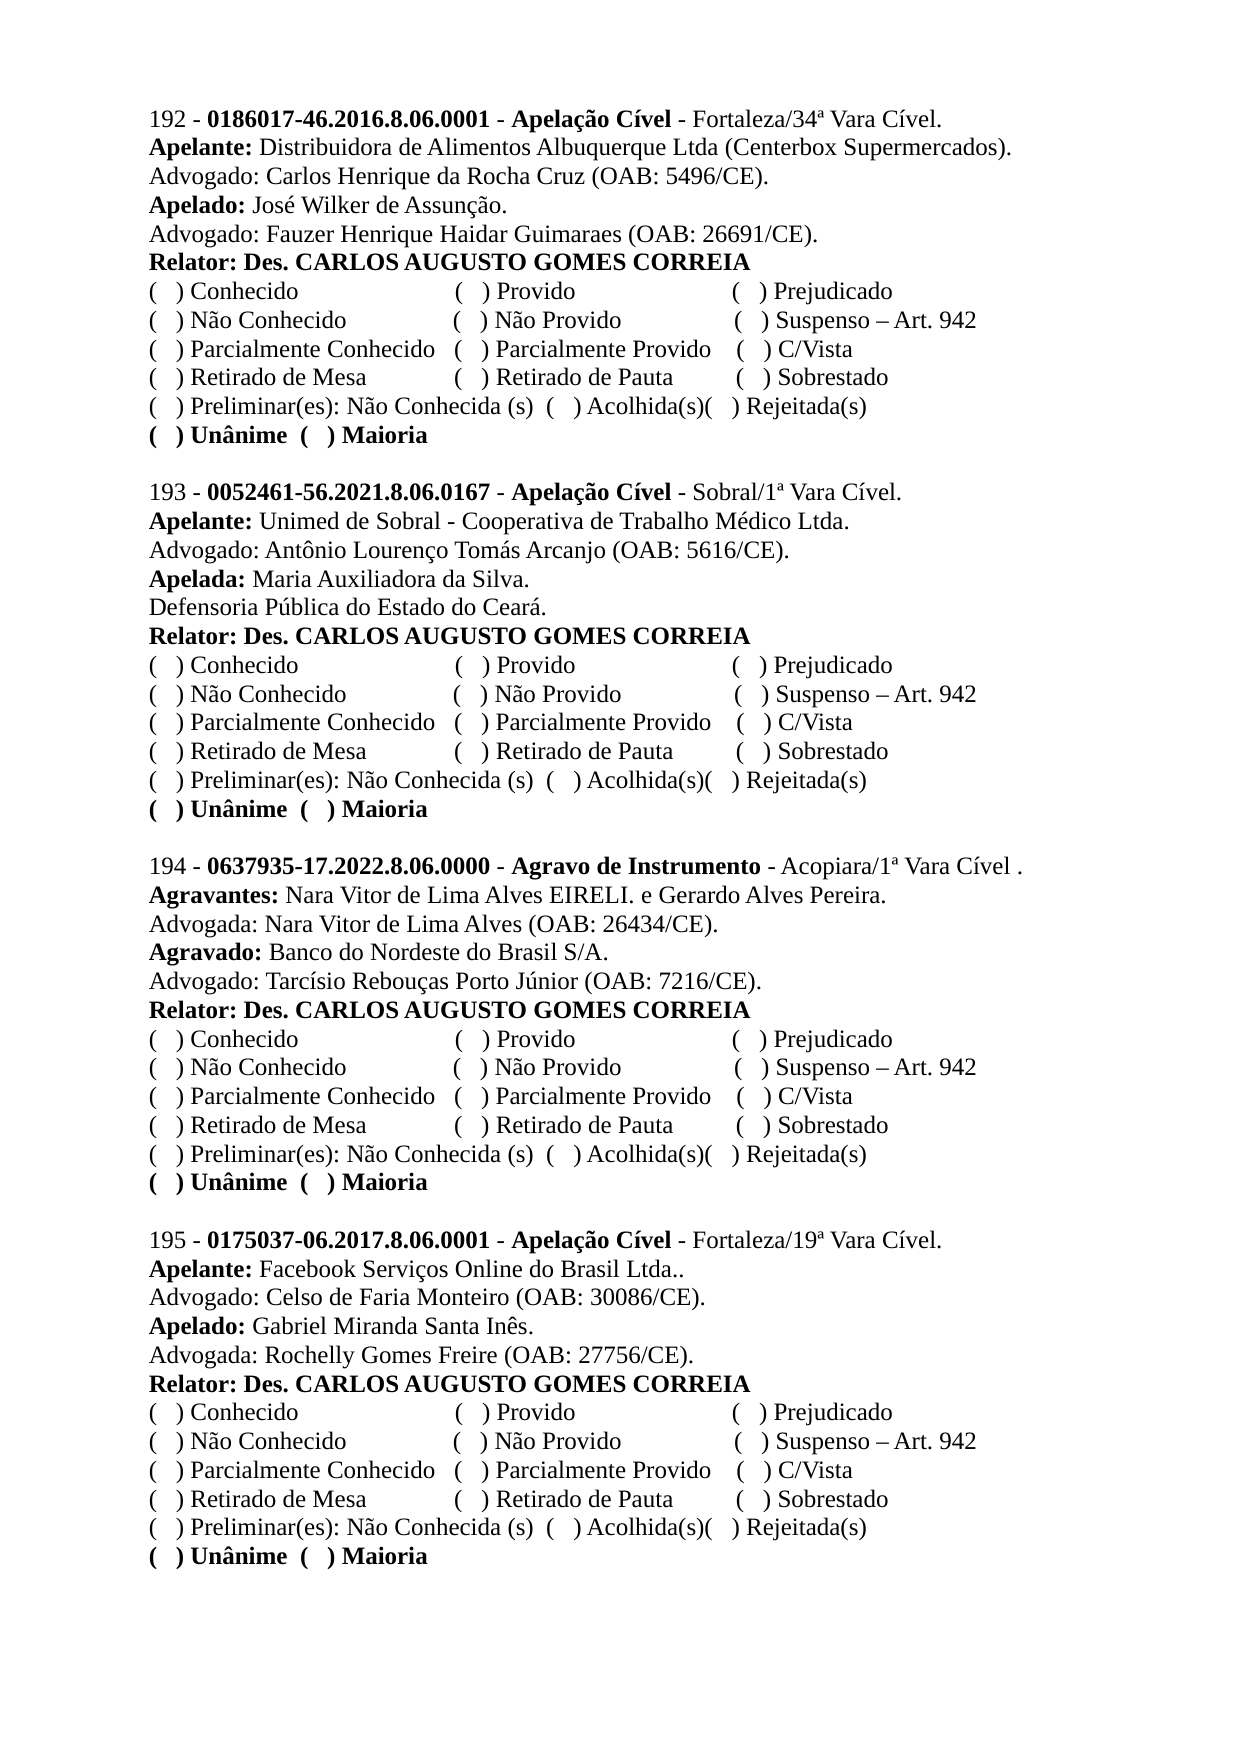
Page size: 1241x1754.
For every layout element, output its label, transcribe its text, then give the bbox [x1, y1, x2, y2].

text Advogado: Celso de Faria Monteiro (OAB: 30086/CE). [148, 1282, 1141, 1311]
text Defensoria Pública do Estado do Ceará. [148, 592, 1141, 621]
text Apelado: José Wilker de Assunção. [148, 190, 1141, 219]
text ( ) Conhecido ( ) Provido ( ) Prejudicado [148, 1024, 1141, 1052]
text ( ) Retirado de Mesa ( ) Retirado de Pauta ( ) Sobrestado [148, 1110, 1158, 1139]
text Apelante: Distribuidora de Alimentos Albuquerque Ltda (Centerbox Supermercados). [148, 132, 1141, 161]
text 192 - 0186017-46.2016.8.06.0001 - Apelação Cível - Fortaleza/34ª Vara Cível. [148, 104, 1141, 132]
text 193 - 0052461-56.2021.8.06.0167 - Apelação Cível - Sobral/1ª Vara Cível. [148, 477, 1141, 506]
text ( ) Não Conhecido ( ) Não Provido ( ) Suspenso – Art. 942 [148, 679, 1158, 707]
text ( ) Parcialmente Conhecido ( ) Parcialmente Provido ( ) C/Vista [148, 707, 1158, 736]
text ( ) Conhecido ( ) Provido ( ) Prejudicado [148, 650, 1141, 679]
text ( ) Não Conhecido ( ) Não Provido ( ) Suspenso – Art. 942 [148, 1052, 1158, 1081]
text ( ) Preliminar(es): Não Conhecida (s) ( ) Acolhida(s)( ) Rejeitada(s) [148, 391, 1158, 420]
text Agravantes: Nara Vitor de Lima Alves EIRELI. e Gerardo Alves Pereira. [148, 880, 1141, 909]
text Advogada: Nara Vitor de Lima Alves (OAB: 26434/CE). [148, 909, 1141, 937]
text Agravado: Banco do Nordeste do Brasil S/A. [148, 937, 1141, 966]
text Advogada: Rochelly Gomes Freire (OAB: 27756/CE). [148, 1340, 1141, 1369]
text ( ) Preliminar(es): Não Conhecida (s) ( ) Acolhida(s)( ) Rejeitada(s) [148, 1512, 1158, 1541]
text Apelante: Facebook Serviços Online do Brasil Ltda.. [148, 1254, 1141, 1282]
text ( ) Parcialmente Conhecido ( ) Parcialmente Provido ( ) C/Vista [148, 1081, 1158, 1110]
text ( ) Unânime ( ) Maioria [148, 1541, 1158, 1570]
text Advogado: Antônio Lourenço Tomás Arcanjo (OAB: 5616/CE). [148, 535, 1141, 564]
text ( ) Não Conhecido ( ) Não Provido ( ) Suspenso – Art. 942 [148, 305, 1158, 334]
text ( ) Parcialmente Conhecido ( ) Parcialmente Provido ( ) C/Vista [148, 1455, 1158, 1484]
text Apelante: Unimed de Sobral - Cooperativa de Trabalho Médico Ltda. [148, 506, 1141, 535]
text 195 - 0175037-06.2017.8.06.0001 - Apelação Cível - Fortaleza/19ª Vara Cível. [148, 1225, 1141, 1254]
text ( ) Retirado de Mesa ( ) Retirado de Pauta ( ) Sobrestado [148, 362, 1158, 391]
text ( ) Retirado de Mesa ( ) Retirado de Pauta ( ) Sobrestado [148, 736, 1158, 765]
text Advogado: Carlos Henrique da Rocha Cruz (OAB: 5496/CE). [148, 161, 1141, 190]
text Relator: Des. CARLOS AUGUSTO GOMES CORREIA [148, 995, 1141, 1024]
text 194 - 0637935-17.2022.8.06.0000 - Agravo de Instrumento - Acopiara/1ª Vara Cível . [148, 851, 1141, 880]
text Relator: Des. CARLOS AUGUSTO GOMES CORREIA [148, 247, 1141, 276]
text ( ) Conhecido ( ) Provido ( ) Prejudicado [148, 1397, 1141, 1426]
text ( ) Conhecido ( ) Provido ( ) Prejudicado [148, 276, 1141, 305]
text ( ) Não Conhecido ( ) Não Provido ( ) Suspenso – Art. 942 [148, 1426, 1158, 1455]
text ( ) Unânime ( ) Maioria [148, 1167, 1158, 1196]
text ( ) Parcialmente Conhecido ( ) Parcialmente Provido ( ) C/Vista [148, 334, 1158, 362]
text ( ) Unânime ( ) Maioria [148, 794, 1158, 822]
text ( ) Preliminar(es): Não Conhecida (s) ( ) Acolhida(s)( ) Rejeitada(s) [148, 765, 1158, 794]
text ( ) Unânime ( ) Maioria [148, 420, 1158, 449]
text Relator: Des. CARLOS AUGUSTO GOMES CORREIA [148, 1369, 1141, 1397]
text Advogado: Tarcísio Rebouças Porto Júnior (OAB: 7216/CE). [148, 966, 1141, 995]
text ( ) Retirado de Mesa ( ) Retirado de Pauta ( ) Sobrestado [148, 1484, 1158, 1512]
text Relator: Des. CARLOS AUGUSTO GOMES CORREIA [148, 621, 1141, 650]
text ( ) Preliminar(es): Não Conhecida (s) ( ) Acolhida(s)( ) Rejeitada(s) [148, 1139, 1158, 1167]
text Apelado: Gabriel Miranda Santa Inês. [148, 1311, 1141, 1340]
text Advogado: Fauzer Henrique Haidar Guimaraes (OAB: 26691/CE). [148, 219, 1141, 247]
text Apelada: Maria Auxiliadora da Silva. [148, 564, 1141, 592]
